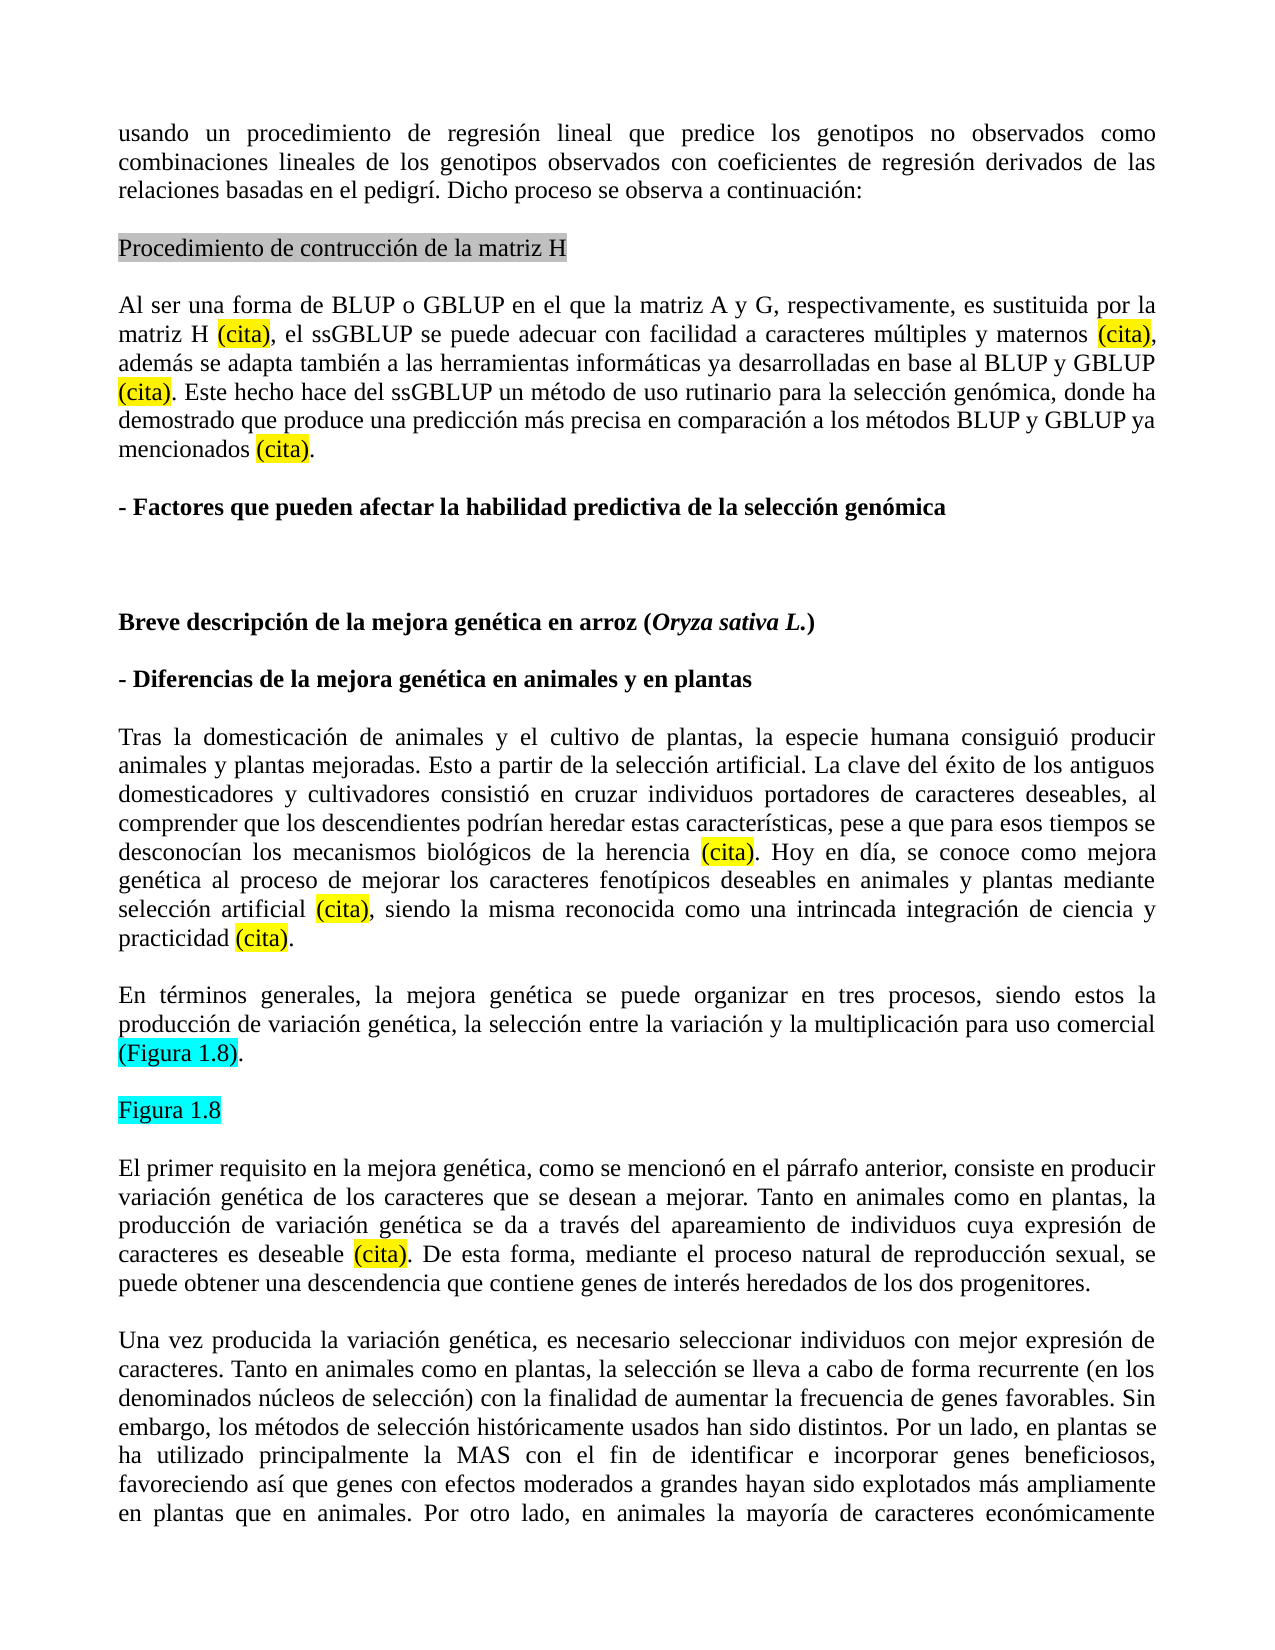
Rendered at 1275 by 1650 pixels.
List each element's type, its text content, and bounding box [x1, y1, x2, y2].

text - Diferencias de la mejora genética en animales y en plantas [118, 664, 1157, 693]
text Figura 1.8 [118, 1096, 1157, 1124]
text Procedimiento de contrucción de la matriz H [118, 233, 1157, 262]
text usando un procedimiento de regresión lineal que predice los genotipos no observados como combinaciones lineales de los genotipos observados con coeficientes de regresión derivados de las relaciones basadas en el pedigrí. Dicho proceso se observa a continuación: [118, 118, 1157, 204]
text Tras la domesticación de animales y el cultivo de plantas, la especie humana consiguió producir animales y plantas mejoradas. Esto a partir de la selección artificial. La clave del éxito de los antiguos domesticadores y cultivadores consistió en cruzar individuos portadores de caracteres deseables, al comprender que los descendientes podrían heredar estas características, pese a que para esos tiempos se desconocían los mecanismos biológicos de la herencia (cita). Hoy en día, se conoce como mejora genética al proceso de mejorar los caracteres fenotípicos deseables en animales y plantas mediante selección artificial (cita), siendo la misma reconocida como una intrincada integración de ciencia y practicidad (cita). [118, 722, 1157, 952]
text En términos generales, la mejora genética se puede organizar en tres procesos, siendo estos la producción de variación genética, la selección entre la variación y la multiplicación para uso comercial (Figura 1.8). [118, 981, 1157, 1067]
text - Factores que pueden afectar la habilidad predictiva de la selección genómica [118, 492, 1157, 521]
text Al ser una forma de BLUP o GBLUP en el que la matriz A y G, respectivamente, es sustituida por la matriz H (cita), el ssGBLUP se puede adecuar con facilidad a caracteres múltiples y maternos (cita), además se adapta también a las herramientas informáticas ya desarrolladas en base al BLUP y GBLUP (cita). Este hecho hace del ssGBLUP un método de uso rutinario para la selección genómica, donde ha demostrado que produce una predicción más precisa en comparación a los métodos BLUP y GBLUP ya mencionados (cita). [118, 291, 1157, 463]
text El primer requisito en la mejora genética, como se mencionó en el párrafo anterior, consiste en producir variación genética de los caracteres que se desean a mejorar. Tanto en animales como en plantas, la producción de variación genética se da a través del apareamiento de individuos cuya expresión de caracteres es deseable (cita). De esta forma, mediante el proceso natural de reproducción sexual, se puede obtener una descendencia que contiene genes de interés heredados de los dos progenitores. [118, 1153, 1157, 1297]
text Una vez producida la variación genética, es necesario seleccionar individuos con mejor expresión de caracteres. Tanto en animales como en plantas, la selección se lleva a cabo de forma recurrente (en los denominados núcleos de selección) con la finalidad de aumentar la frecuencia de genes favorables. Sin embargo, los métodos de selección históricamente usados han sido distintos. Por un lado, en plantas se ha utilizado principalmente la MAS con el fin de identificar e incorporar genes beneficiosos, favoreciendo así que genes con efectos moderados a grandes hayan sido explotados más ampliamente en plantas que en animales. Por otro lado, en animales la mayoría de caracteres económicamente [118, 1326, 1157, 1527]
text Breve descripción de la mejora genética en arroz (Oryza sativa L.) [118, 607, 1157, 636]
